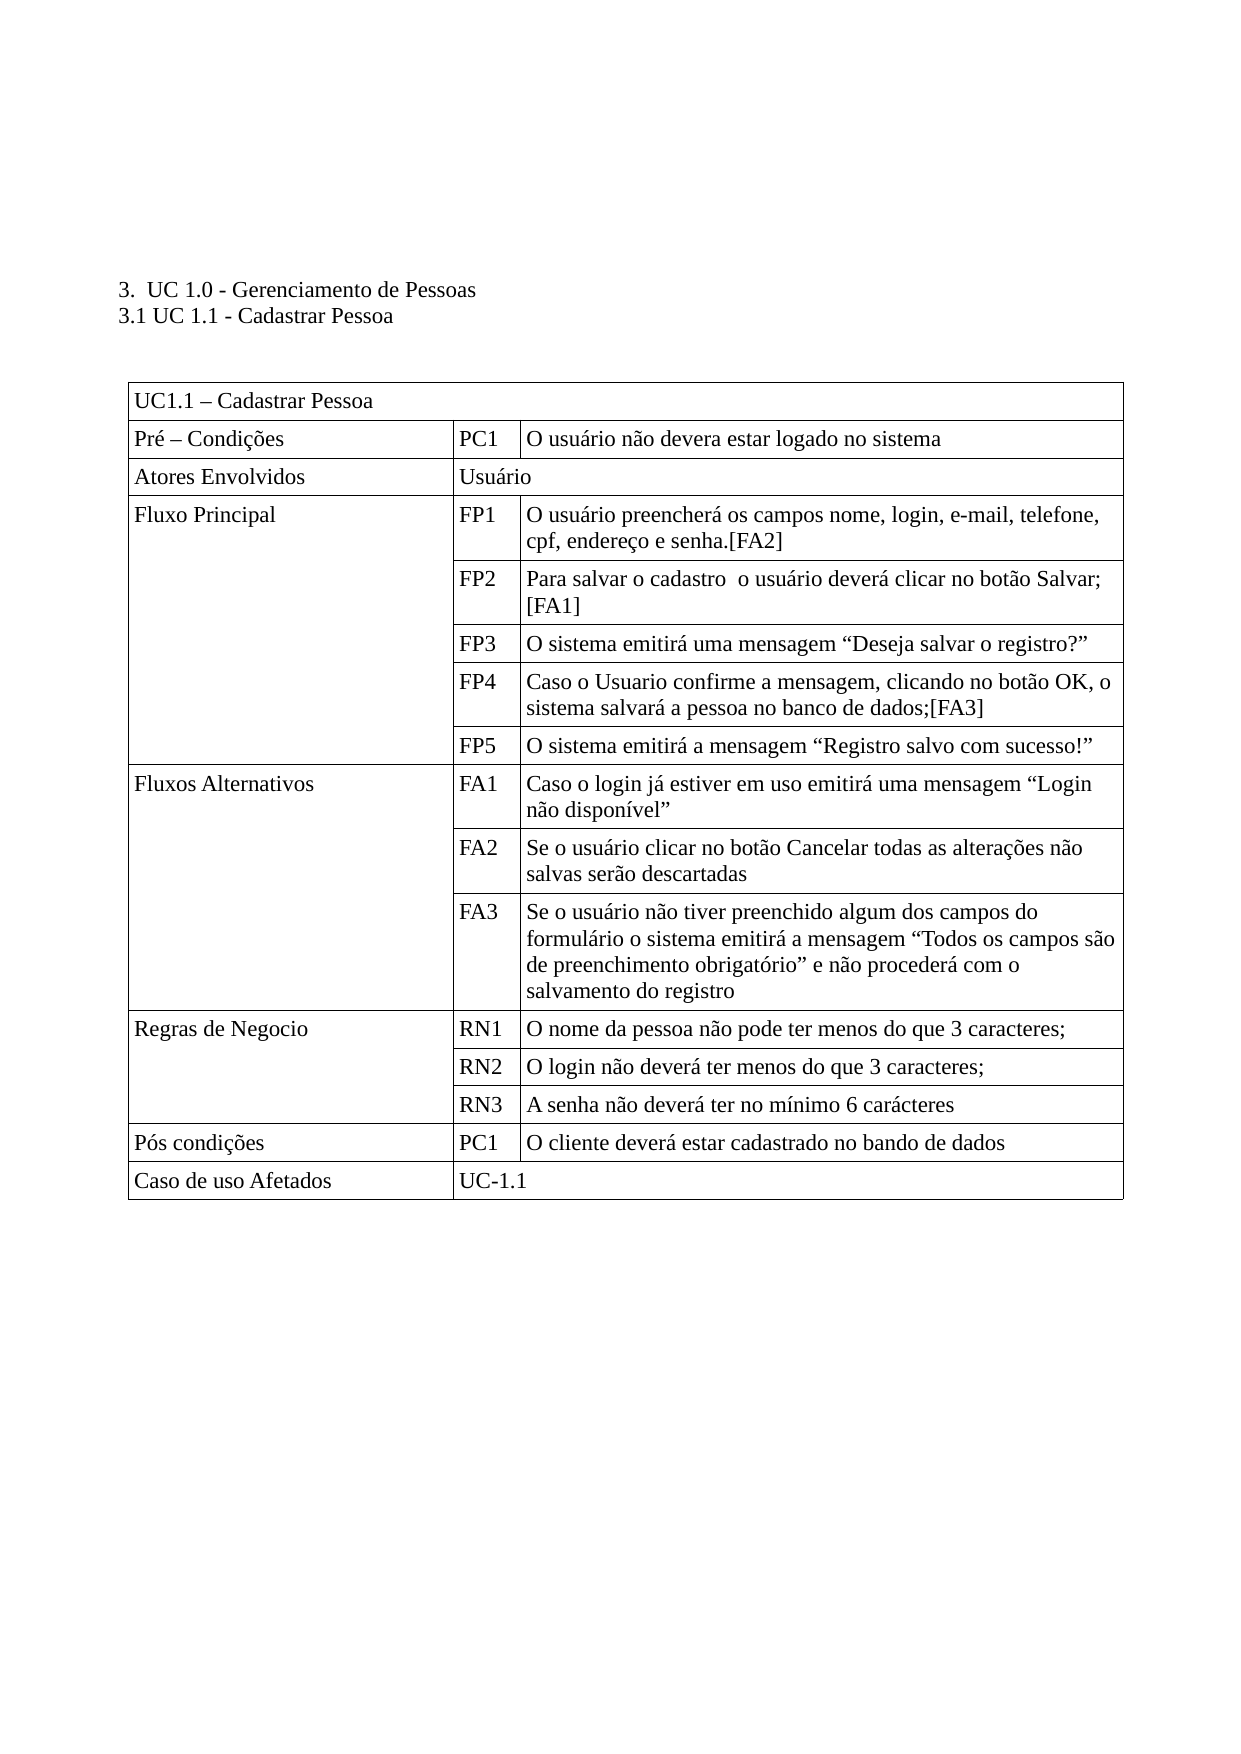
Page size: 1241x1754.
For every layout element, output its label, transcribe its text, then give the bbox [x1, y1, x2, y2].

table_cell Caso de uso Afetados [129, 1162, 453, 1199]
table_cell Se o usuário não tiver preenchido algum dos campos do formulário o sistema emitirá a mensagem “Todos os campos são de preenchimento obrigatório” e não procederá com o salvamento do registro [521, 894, 1123, 1009]
table_cell RN2 [454, 1049, 520, 1085]
table_cell FP2 [454, 561, 520, 624]
text 3.1 UC 1.1 - Cadastrar Pessoa [118, 303, 1122, 329]
table_cell O cliente deverá estar cadastrado no bando de dados [521, 1124, 1123, 1161]
table_cell FA3 [454, 894, 520, 1009]
table_cell FP1 [454, 496, 520, 560]
table_cell FA1 [454, 765, 520, 828]
table_cell A senha não deverá ter no mínimo 6 carácteres [521, 1086, 1123, 1123]
table_cell PC1 [454, 421, 520, 457]
table_cell Pré – Condições [129, 421, 453, 457]
table_cell Caso o login já estiver em uso emitirá uma mensagem “Login não disponível” [521, 765, 1123, 828]
table_cell O nome da pessoa não pode ter menos do que 3 caracteres; [521, 1011, 1123, 1047]
table_cell Fluxo Principal [129, 496, 453, 764]
table_cell UC-1.1 [454, 1162, 1123, 1199]
table_cell PC1 [454, 1124, 520, 1161]
table_cell FA2 [454, 829, 520, 893]
table_cell FP3 [454, 625, 520, 662]
table_cell Usuário [454, 459, 1123, 495]
table_cell Para salvar o cadastro o usuário deverá clicar no botão Salvar; [FA1] [521, 561, 1123, 624]
text 3. UC 1.0 - Gerenciamento de Pessoas [118, 276, 1122, 303]
table_cell O login não deverá ter menos do que 3 caracteres; [521, 1049, 1123, 1085]
table_cell Caso o Usuario confirme a mensagem, clicando no botão OK, o sistema salvará a pessoa no banco de dados;[FA3] [521, 663, 1123, 726]
table_cell Regras de Negocio [129, 1011, 453, 1123]
table_cell O sistema emitirá uma mensagem “Deseja salvar o registro?” [521, 625, 1123, 662]
table_cell Fluxos Alternativos [129, 765, 453, 1009]
table_cell O usuário preencherá os campos nome, login, e-mail, telefone, cpf, endereço e senha.[FA2] [521, 496, 1123, 560]
table_cell Pós condições [129, 1124, 453, 1161]
table_cell Se o usuário clicar no botão Cancelar todas as alterações não salvas serão descartadas [521, 829, 1123, 893]
table_cell O sistema emitirá a mensagem “Registro salvo com sucesso!” [521, 727, 1123, 764]
table_cell RN3 [454, 1086, 520, 1123]
table_cell FP4 [454, 663, 520, 726]
table_cell RN1 [454, 1011, 520, 1047]
table_cell Atores Envolvidos [129, 459, 453, 495]
table_cell O usuário não devera estar logado no sistema [521, 421, 1123, 457]
table_cell FP5 [454, 727, 520, 764]
table_header UC1.1 – Cadastrar Pessoa [129, 383, 1123, 419]
